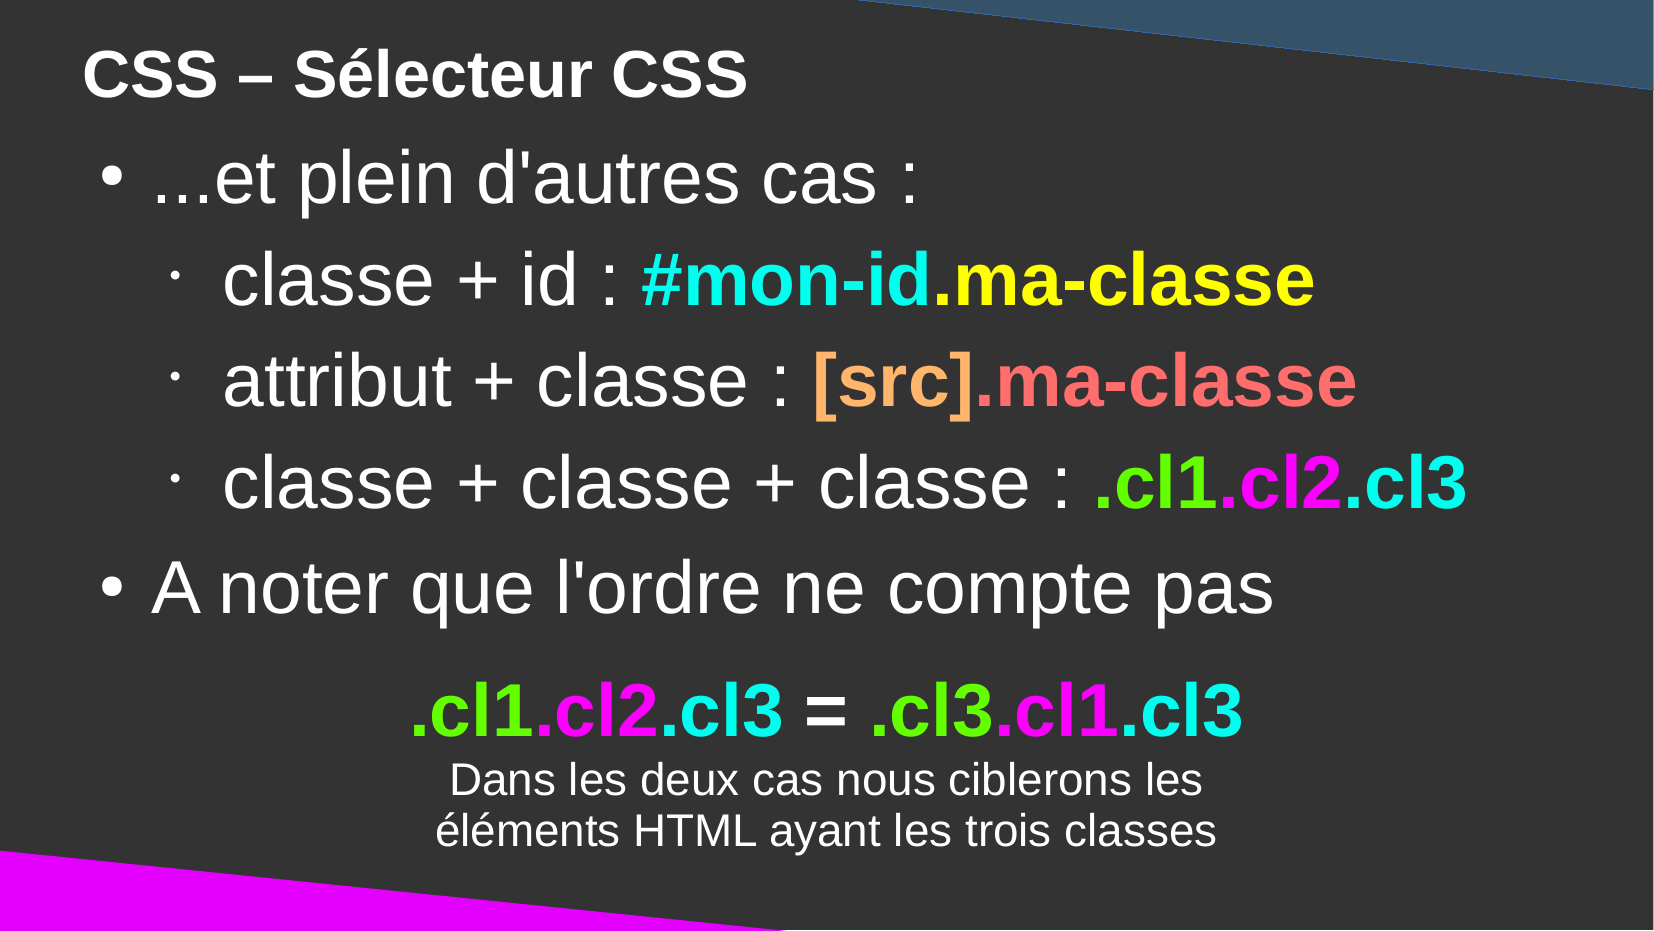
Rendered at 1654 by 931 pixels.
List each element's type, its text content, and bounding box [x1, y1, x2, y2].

title Dans les deux cas nous ciblerons les éléments HTML ayant les trois classes [431, 753, 1223, 857]
list ...et plein d'autres cas : classe + id : #mon-id.ma-classe attribut + classe : [src].ma-classe classe + classe + classe : .cl1.cl2.cl3 A noter que l'ordre ne compte pas [80, 135, 1605, 638]
title CSS – Sélecteur CSS [82, 37, 1571, 114]
text_box [0, 850, 788, 931]
text_box [859, 0, 1654, 90]
text_box .cl1.cl2.cl3 = .cl3.cl1.cl3 [342, 661, 1312, 761]
